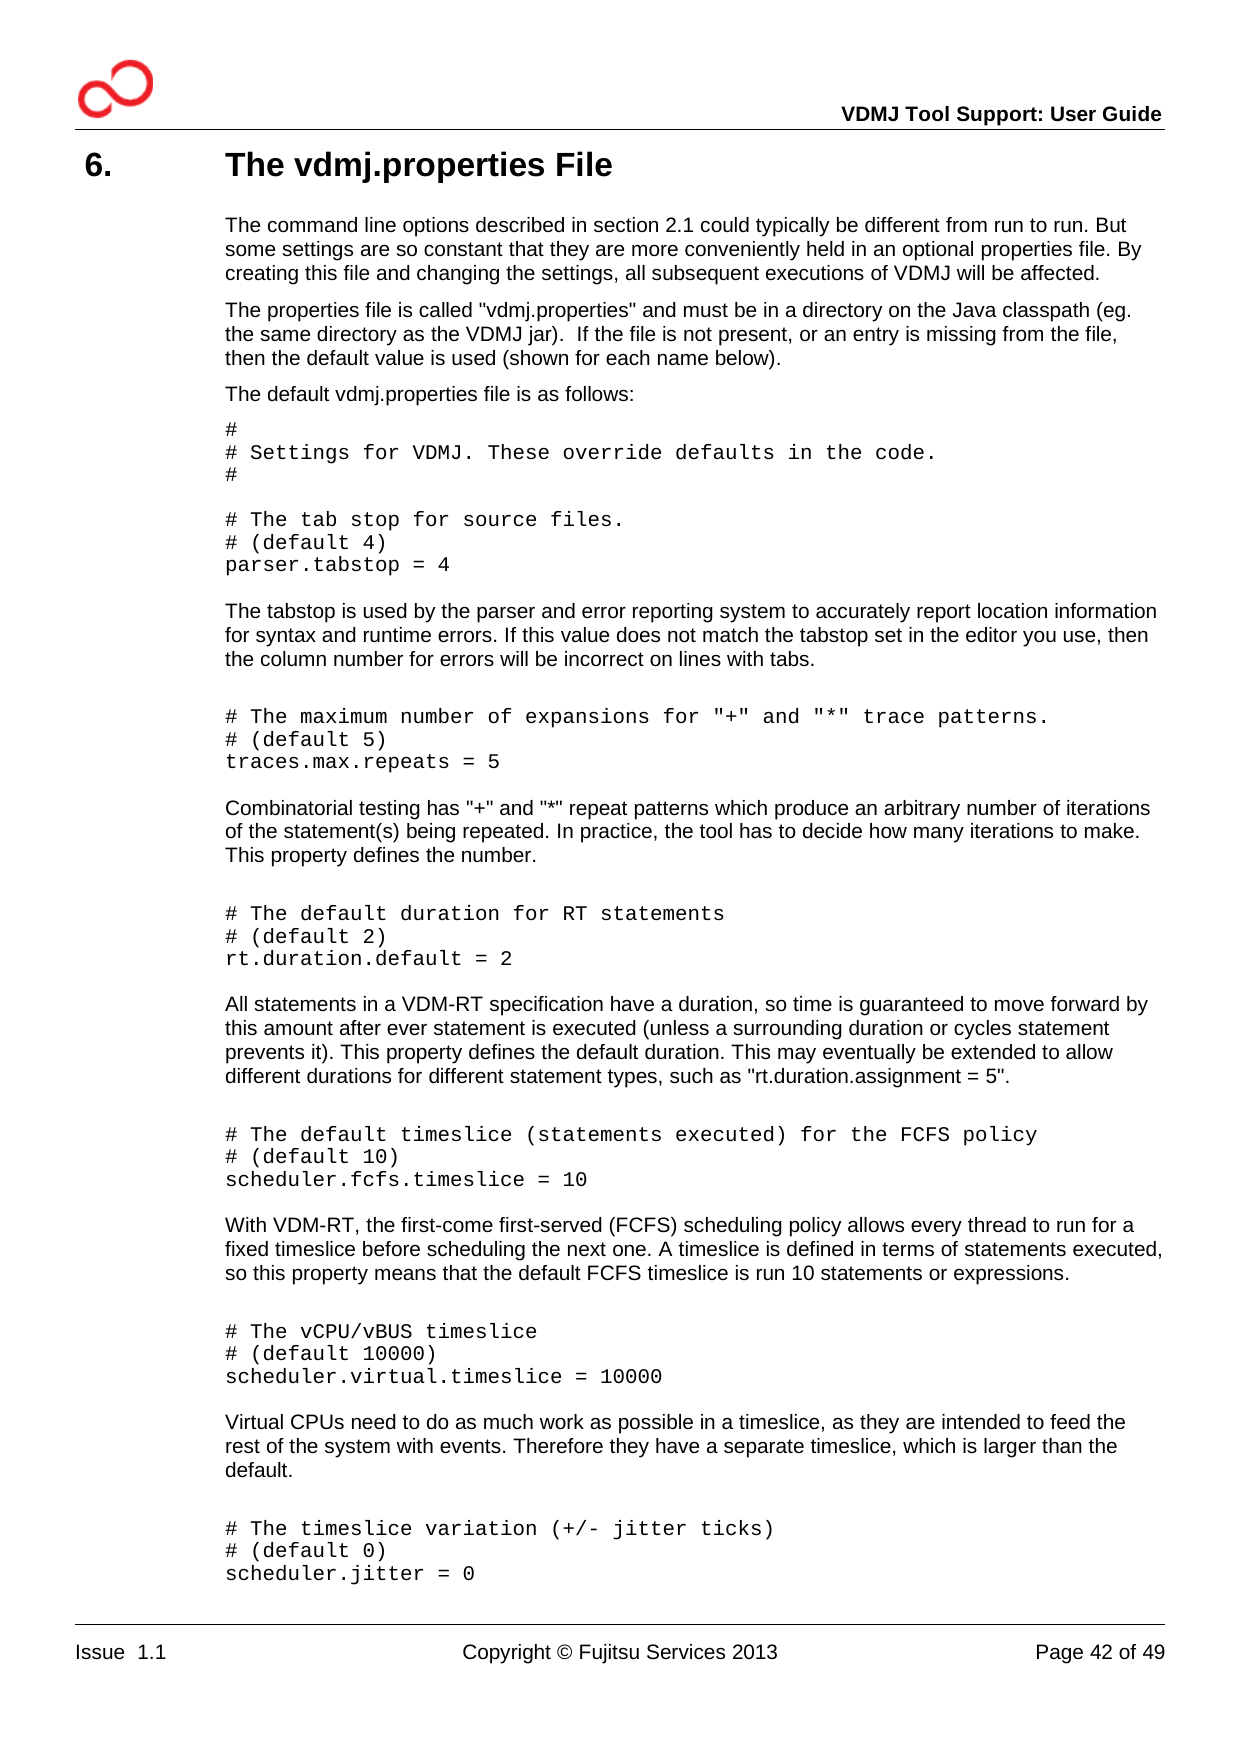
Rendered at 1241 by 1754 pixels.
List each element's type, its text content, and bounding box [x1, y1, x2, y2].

text parser.tabstop = 4 [225, 554, 1165, 576]
text Combinatorial testing has "+" and "*" repeat patterns which produce an arbitrary number of iterations of the statement(s) being repeated. In practice, the tool has to decide how many iterations to make. This property defines the number. [225, 796, 1165, 868]
text # The maximum number of expansions for "+" and "*" trace patterns. [225, 706, 1165, 728]
text # (default 4) [225, 531, 1165, 554]
text # The timeslice variation (+/- jitter ticks) [225, 1517, 1165, 1540]
text # (default 10000) [225, 1343, 1165, 1365]
text # (default 10) [225, 1146, 1165, 1168]
text scheduler.jitter = 0 [225, 1562, 1165, 1585]
text Virtual CPUs need to do as much work as possible in a timeslice, as they are intended to feed the rest of the system with events. Therefore they have a separate timeslice, which is larger than the default. [225, 1410, 1165, 1482]
text # The tab stop for source files. [225, 509, 1165, 531]
picture [78, 52, 153, 128]
text The default vdmj.properties file is as follows: [225, 382, 1165, 406]
text # (default 5) [225, 728, 1165, 751]
text # [225, 419, 1165, 441]
text The command line options described in section 2.1 could typically be different from run to run. But some settings are so constant that they are more conveniently held in an optional properties file. By creating this file and changing the settings, all subsequent executions of VDMJ will be affected. [225, 214, 1165, 286]
text # The vCPU/vBUS timeslice [225, 1320, 1165, 1343]
text With VDM-RT, the first-come first-served (FCFS) scheduling policy allows every thread to run for a fixed timeslice before scheduling the next one. A timeslice is defined in terms of statements executed, so this property means that the default FCFS timeslice is run 10 statements or expressions. [225, 1213, 1165, 1285]
text The properties file is called "vdmj.properties" and must be in a directory on the Java classpath (eg. the same directory as the VDMJ jar). If the file is not present, or an entry is missing from the file, then the default value is used (shown for each name below). [225, 298, 1165, 370]
text # [225, 464, 1165, 486]
subtitle The vdmj.properties File [75, 145, 1165, 184]
text scheduler.fcfs.timeslice = 10 [225, 1168, 1165, 1191]
text # Settings for VDMJ. These override defaults in the code. [225, 441, 1165, 464]
text rt.duration.default = 2 [225, 948, 1165, 970]
text All statements in a VDM-RT specification have a duration, so time is guaranteed to move forward by this amount after ever statement is executed (unless a surrounding duration or cycles statement prevents it). This property defines the default duration. This may eventually be extended to allow different durations for different statement types, such as "rt.duration.assignment = 5". [225, 993, 1165, 1088]
text # The default duration for RT statements [225, 903, 1165, 925]
text # The default timeslice (statements executed) for the FCFS policy [225, 1123, 1165, 1146]
text # (default 2) [225, 925, 1165, 948]
text scheduler.virtual.timeslice = 10000 [225, 1365, 1165, 1388]
text traces.max.repeats = 5 [225, 751, 1165, 773]
text The tabstop is used by the parser and error reporting system to accurately report location information for syntax and runtime errors. If this value does not match the tabstop set in the editor you use, then the column number for errors will be incorrect on lines with tabs. [225, 599, 1165, 671]
text # (default 0) [225, 1540, 1165, 1562]
